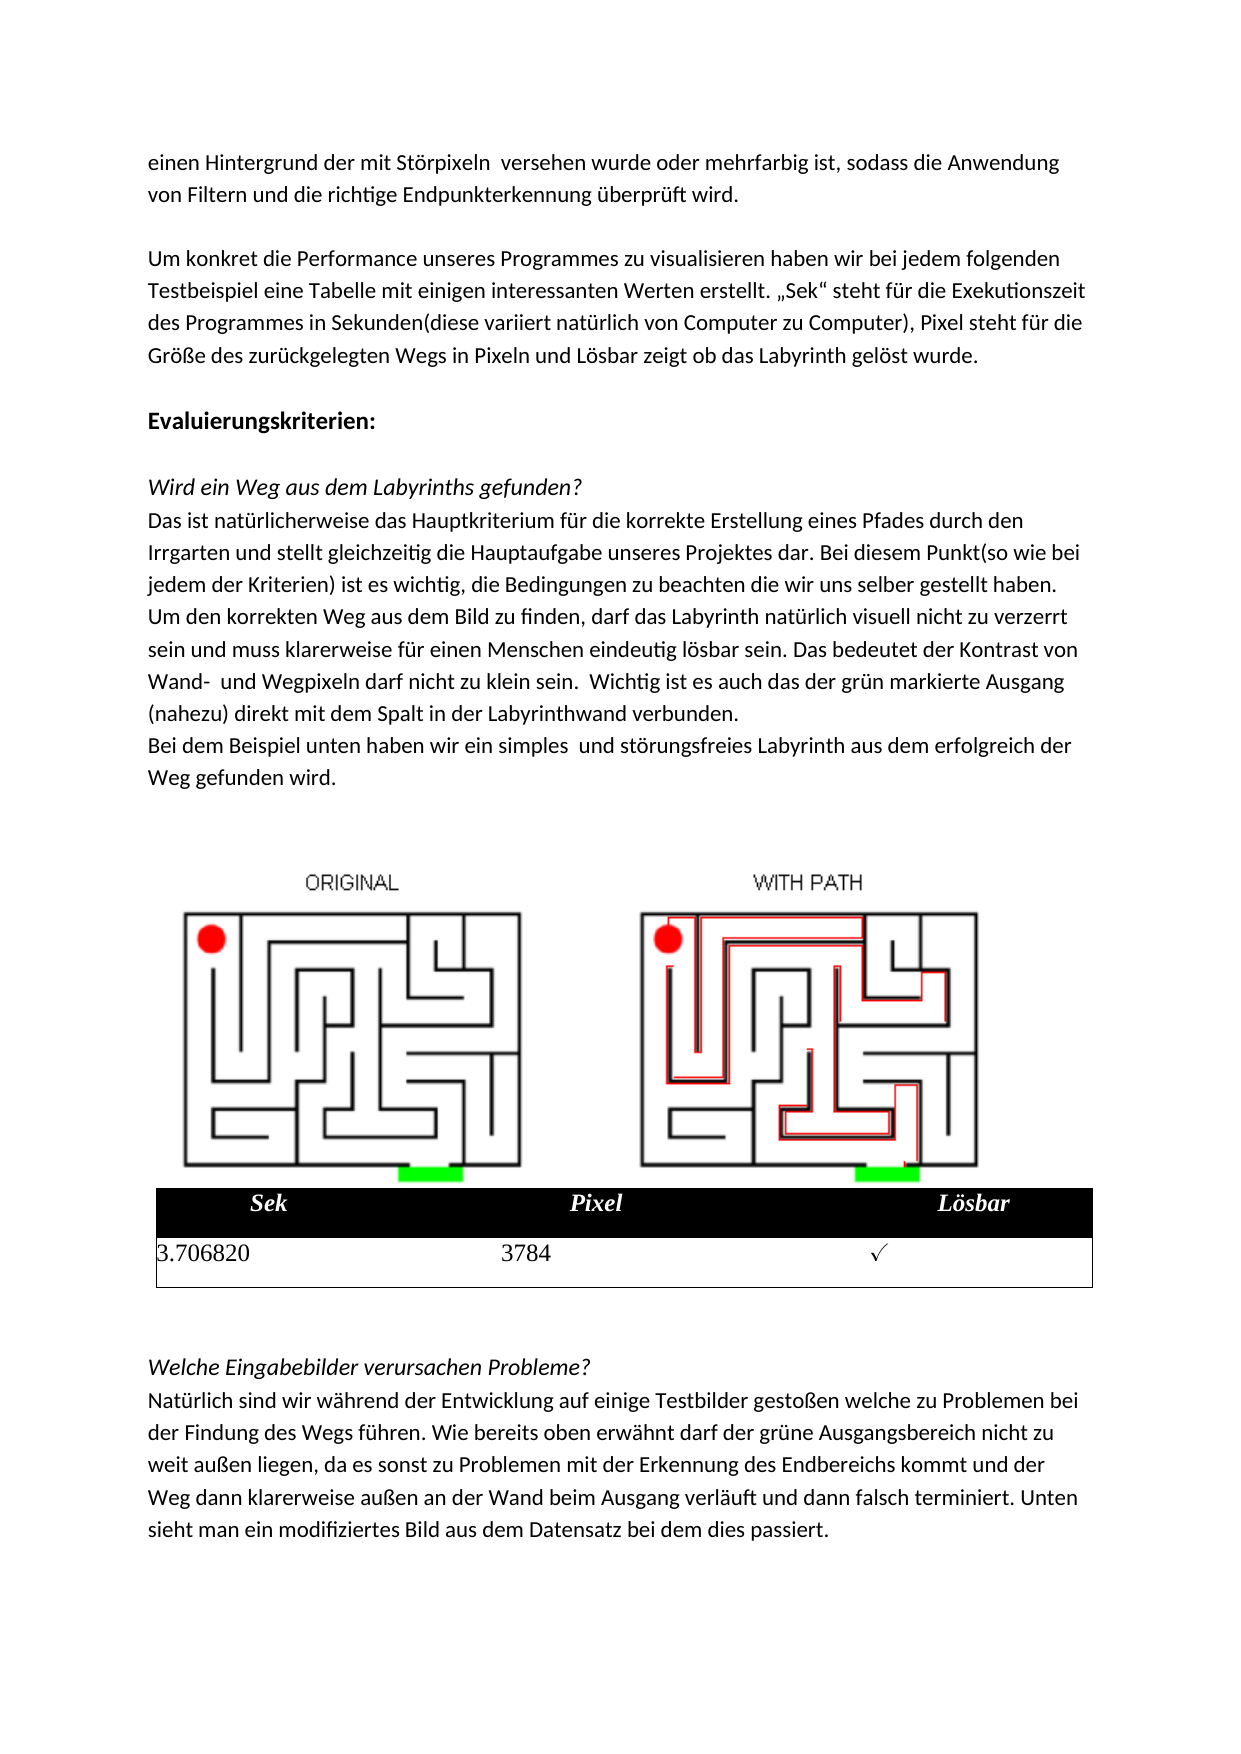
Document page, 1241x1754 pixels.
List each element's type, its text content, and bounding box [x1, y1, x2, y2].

table_cell 3784 [501, 1238, 856, 1287]
table_cell 3.706820 [157, 1238, 501, 1287]
text Welche Eingabebilder verursachen Probleme? [148, 1352, 1093, 1382]
table_header Pixel [501, 1189, 856, 1238]
text einen Hintergrund der mit Störpixeln versehen wurde oder mehrfarbig ist, sodass die Anwendung von Filtern und die richtige Endpunkterkennung überprüft wird. [148, 148, 1093, 208]
text Natürlich sind wir während der Entwicklung auf einige Testbilder gestoßen welche zu Problemen bei der Findung des Wegs führen. Wie bereits oben erwähnt darf der grüne Ausgangsbereich nicht zu weit außen liegen, da es sonst zu Problemen mit der Erkennung des Endbereichs kommt und der Weg dann klarerweise außen an der Wand beim Ausgang verläuft und dann falsch terminiert. Unten sieht man ein modifiziertes Bild aus dem Datensatz bei dem dies passiert. [148, 1386, 1093, 1543]
text Bei dem Beispiel unten haben wir ein simples und störungsfreies Labyrinth aus dem erfolgreich der Weg gefunden wird. [148, 731, 1093, 791]
table_header Lösbar [856, 1189, 1092, 1238]
table_cell ✓ [856, 1238, 1092, 1287]
picture [158, 867, 1001, 1188]
text Das ist natürlicherweise das Hauptkriterium für die korrekte Erstellung eines Pfades durch den Irrgarten und stellt gleichzeitig die Hauptaufgabe unseres Projektes dar. Bei diesem Punkt(so wie bei jedem der Kriterien) ist es wichtig, die Bedingungen zu beachten die wir uns selber gestellt haben. Um den korrekten Weg aus dem Bild zu finden, darf das Labyrinth natürlich visuell nicht zu verzerrt sein und muss klarerweise für einen Menschen eindeutig lösbar sein. Das bedeutet der Kontrast von Wand- und Wegpixeln darf nicht zu klein sein. Wichtig ist es auch das der grün markierte Ausgang (nahezu) direkt mit dem Spalt in der Labyrinthwand verbunden. [148, 506, 1093, 727]
text Evaluierungskriterien: [148, 405, 1093, 436]
table_header Sek [157, 1189, 501, 1238]
text Um konkret die Performance unseres Programmes zu visualisieren haben wir bei jedem folgenden Testbeispiel eine Tabelle mit einigen interessanten Werten erstellt. „Sek“ steht für die Exekutionszeit des Programmes in Sekunden(diese variiert natürlich von Computer zu Computer), Pixel steht für die Größe des zurückgelegten Wegs in Pixeln und Lösbar zeigt ob das Labyrinth gelöst wurde. [148, 244, 1093, 369]
text Wird ein Weg aus dem Labyrinths gefunden? [148, 472, 1093, 502]
